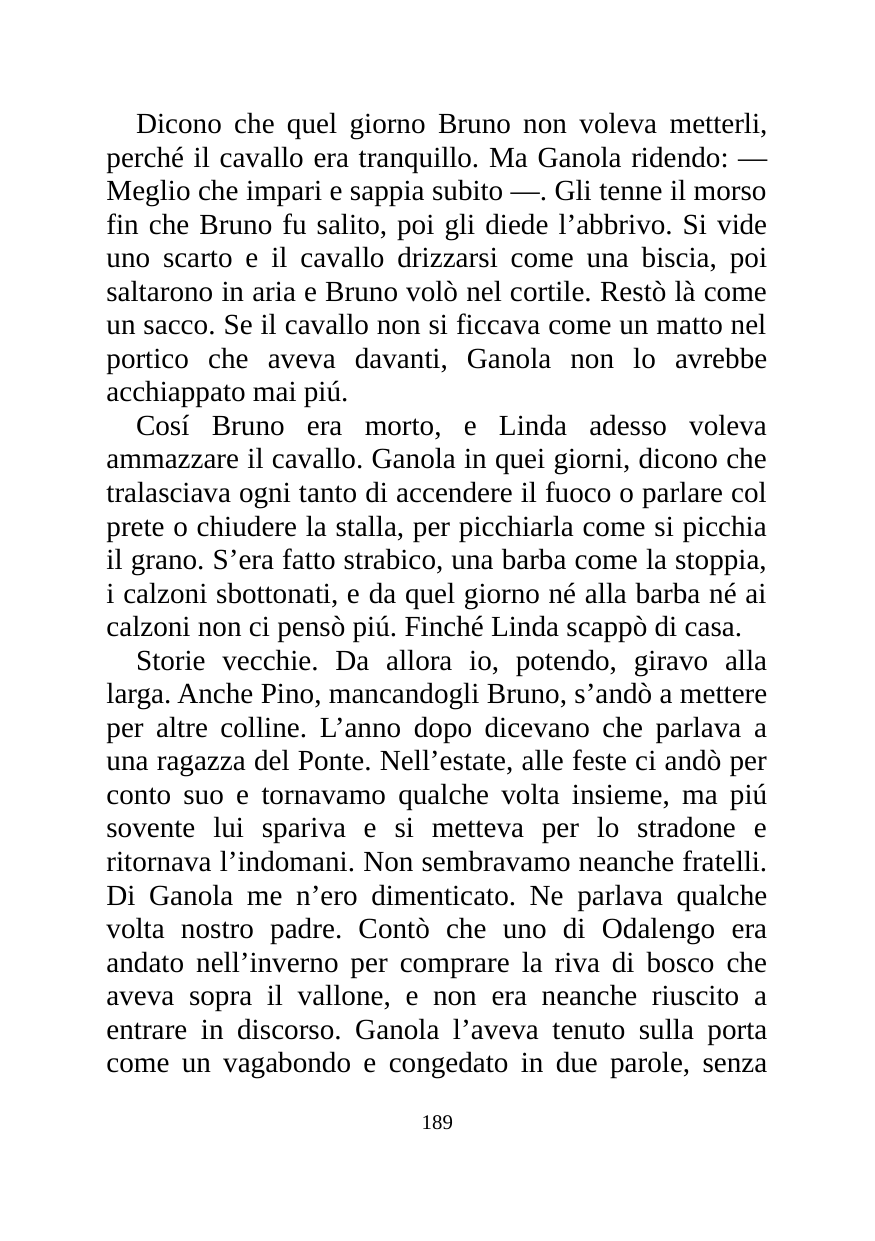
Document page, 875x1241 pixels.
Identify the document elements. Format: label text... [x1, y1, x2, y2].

text Storie vecchie. Da allora io, potendo, giravo alla larga. Anche Pino, mancandogli Bruno, s’andò a mettere per altre colline. L’anno dopo dicevano che parlava a una ragazza del Ponte. Nell’estate, alle feste ci andò per conto suo e tornavamo qualche volta insieme, ma piú sovente lui spariva e si metteva per lo stradone e ritornava l’indomani. Non sembravamo neanche fratelli. Di Ganola me n’ero dimenticato. Ne parlava qualche volta nostro padre. Contò che uno di Odalengo era andato nell’inverno per comprare la riva di bosco che aveva sopra il vallone, e non era neanche riuscito a entrare in discorso. Ganola l’aveva tenuto sulla porta come un vagabondo e congedato in due parole, senza [106, 643, 768, 1079]
text Cosí Bruno era morto, e Linda adesso voleva ammazzare il cavallo. Ganola in quei giorni, dicono che tralasciava ogni tanto di accendere il fuoco o parlare col prete o chiudere la stalla, per picchiarla come si picchia il grano. S’era fatto strabico, una barba come la stoppia, i calzoni sbottonati, e da quel giorno né alla barba né ai calzoni non ci pensò piú. Finché Linda scappò di casa. [106, 408, 768, 643]
text Dicono che quel giorno Bruno non voleva metterli, perché il cavallo era tranquillo. Ma Ganola ridendo: — Meglio che impari e sappia subito —. Gli tenne il morso fin che Bruno fu salito, poi gli diede l’abbrivo. Si vide uno scarto e il cavallo drizzarsi come una biscia, poi saltarono in aria e Bruno volò nel cortile. Restò là come un sacco. Se il cavallo non si ficcava come un matto nel portico che aveva davanti, Ganola non lo avrebbe acchiappato mai piú. [106, 106, 768, 408]
